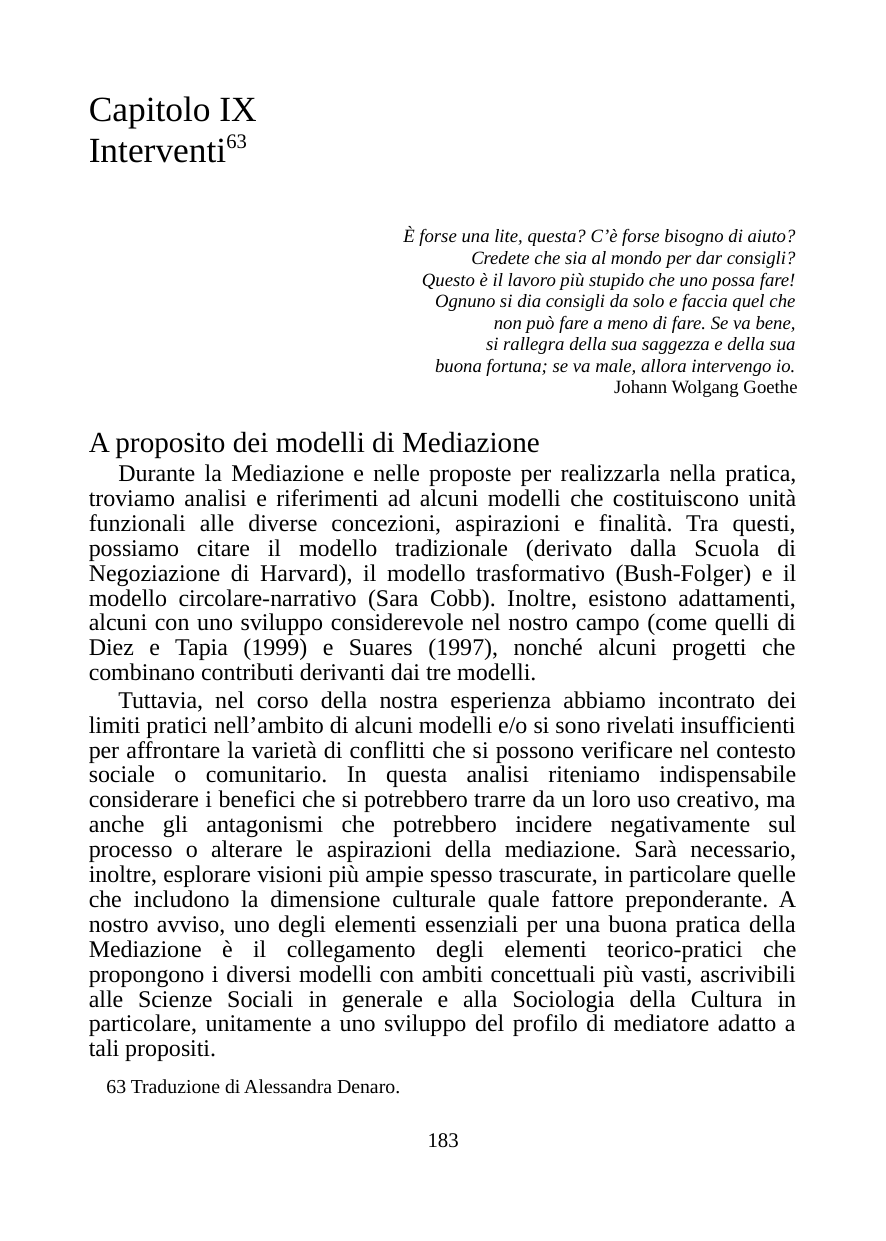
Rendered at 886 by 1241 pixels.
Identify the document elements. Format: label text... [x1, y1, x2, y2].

text Ognuno si dia consigli da solo e faccia quel che [88, 290, 797, 312]
text non può fare a meno di fare. Se va bene, [88, 312, 797, 333]
text Durante la Mediazione e nelle proposte per realizzarla nella pratica, troviamo analisi e riferimenti ad alcuni modelli che costituiscono unità funzionali alle diverse concezioni, aspirazioni e finalità. Tra questi, possiamo citare il modello tradizionale (derivato dalla Scuola di Negoziazione di Harvard), il modello trasformativo (Bush-Folger) e il modello circolare-narrativo (Sara Cobb). Inoltre, esistono adattamenti, alcuni con uno sviluppo considerevole nel nostro campo (come quelli di Diez e Tapia (1999) e Suares (1997), nonché alcuni progetti che combinano contributi derivanti dai tre modelli. [88, 459, 797, 686]
text Questo è il lavoro più stupido che uno possa fare! [88, 268, 797, 290]
text Traduzione di Alessandra Denaro. [88, 1075, 797, 1098]
text Tuttavia, nel corso della nostra esperienza abbiamo incontrato dei limiti pratici nell’ambito di alcuni modelli e/o si sono rivelati insufficienti per affrontare la varietà di conflitti che si possono verificare nel contesto sociale o comunitario. In questa analisi riteniamo indispensabile considerare i benefici che si potrebbero trarre da un loro uso creativo, ma anche gli antagonismi che potrebbero incidere negativamente sul processo o alterare le aspirazioni della mediazione. Sarà necessario, inoltre, esplorare visioni più ampie spesso trascurate, in particolare quelle che includono la dimensione culturale quale fattore preponderante. A nostro avviso, uno degli elementi essenziali per una buona pratica della Mediazione è il collegamento degli elementi teorico-pratici che propongono i diversi modelli con ambiti concettuali più vasti, ascrivibili alle Scienze Sociali in generale e alla Sociologia della Cultura in particolare, unitamente a uno sviluppo del profilo di mediatore adatto a tali propositi. [88, 686, 797, 1062]
subtitle Capitolo IX [88, 88, 797, 129]
text È forse una lite, questa? C’è forse bisogno di aiuto? [88, 225, 797, 247]
subtitle Interventi [88, 129, 797, 170]
text buona fortuna; se va male, allora intervengo io. [88, 355, 797, 376]
text A proposito dei modelli di Mediazione [88, 426, 797, 459]
text Johann Wolgang Goethe [88, 376, 797, 398]
text Credete che sia al mondo per dar consigli? [88, 247, 797, 268]
text si rallegra della sua saggezza e della sua [88, 333, 797, 355]
